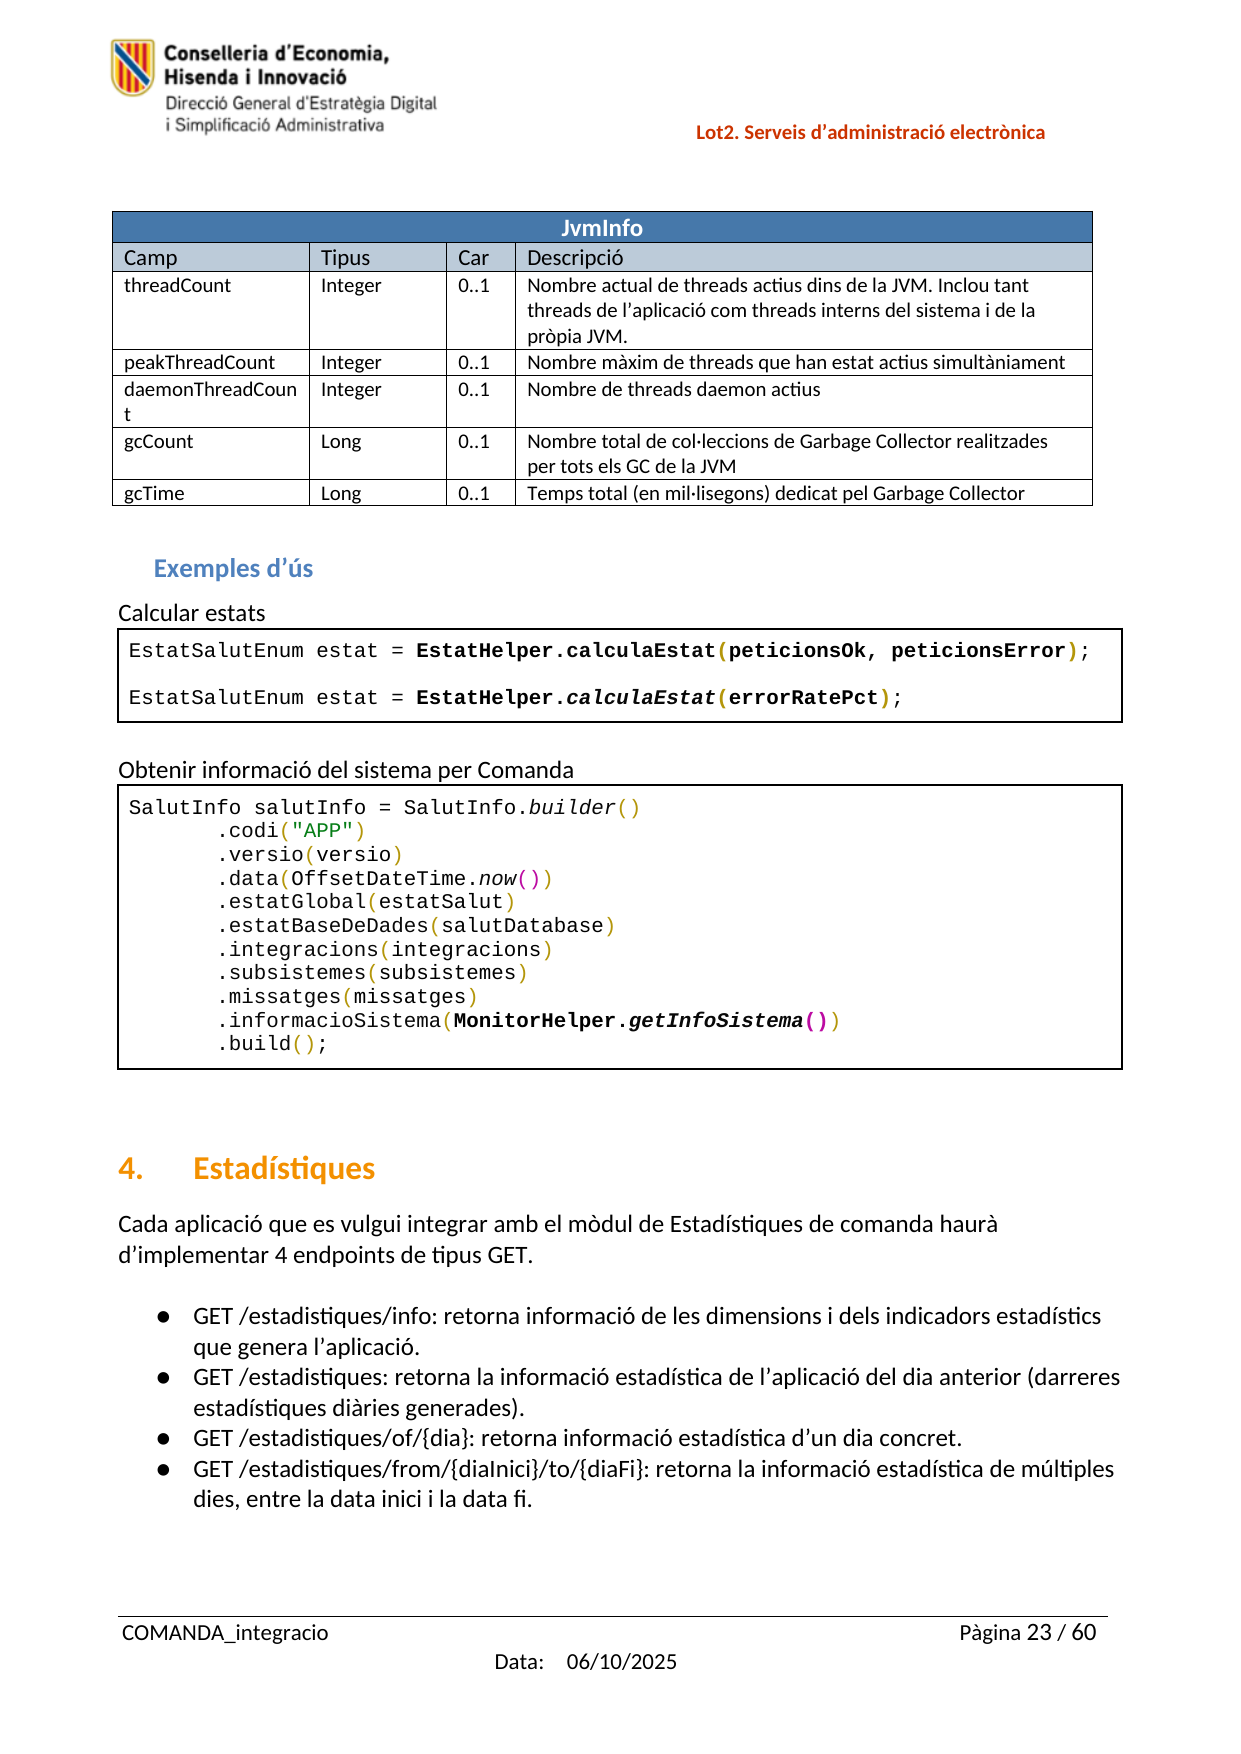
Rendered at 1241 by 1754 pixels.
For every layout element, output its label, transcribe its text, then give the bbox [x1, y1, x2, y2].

list GET /estadistiques: retorna la informació estadística de l’aplicació del dia anterior (darreres estadístiques diàries generades). [156, 1361, 1122, 1422]
table_cell Integer [310, 376, 446, 427]
picture [100, 26, 467, 156]
table_cell 0..1 [447, 428, 515, 479]
text Calcular estats [118, 597, 1122, 627]
list GET /estadistiques/from/{diaInici}/to/{diaFi}: retorna la informació estadística de múltiples dies, entre la data inici i la data fi. [156, 1453, 1122, 1514]
table_cell peakThreadCount [113, 350, 309, 375]
table_cell Temps total (en mil·lisegons) dedicat pel Garbage Collector [516, 480, 1092, 505]
table_header JvmInfo [113, 212, 1092, 242]
table_cell Nombre de threads daemon actius [516, 376, 1092, 427]
table_cell Camp [113, 243, 309, 271]
table_cell daemonThreadCount [113, 376, 309, 427]
table_cell threadCount [113, 272, 309, 348]
table_cell Descripció [516, 243, 1092, 271]
table_cell Long [310, 480, 446, 505]
list GET /estadistiques/info: retorna informació de les dimensions i dels indicadors estadístics que genera l’aplicació. [156, 1300, 1122, 1361]
text Obtenir informació del sistema per Comanda [118, 754, 1122, 784]
table_cell 0..1 [447, 480, 515, 505]
table_cell gcTime [113, 480, 309, 505]
table_header SalutInfo salutInfo = SalutInfo.builder() .codi("APP") .versio(versio) .data(OffsetDateTime.now()) .estatGlobal(estatSalut) .estatBaseDeDades(salutDatabase) .integracions(integracions) .subsistemes(subsistemes) .missatges(missatges) .informacioSistema(MonitorHelper.getInfoSistema()) .build(); [119, 786, 1121, 1067]
table_cell Nombre total de col·leccions de Garbage Collector realitzades per tots els GC de la JVM [516, 428, 1092, 479]
table_cell gcCount [113, 428, 309, 479]
text [118, 180, 1122, 211]
list GET /estadistiques/of/{dia}: retorna informació estadística d’un dia concret. [156, 1422, 1122, 1453]
table_header EstatSalutEnum estat = EstatHelper.calculaEstat(peticionsOk, peticionsError); EstatSalutEnum estat = EstatHelper.calculaEstat(errorRatePct); [119, 630, 1121, 721]
subtitle Exemples d’ús [153, 551, 1122, 584]
table_cell 0..1 [447, 272, 515, 348]
table_cell Nombre actual de threads actius dins de la JVM. Inclou tant threads de l’aplicació com threads interns del sistema i de la pròpia JVM. [516, 272, 1092, 348]
subtitle Estadístiques [118, 1147, 1122, 1188]
table_cell Car [447, 243, 515, 271]
table_cell Integer [310, 350, 446, 375]
table_cell Long [310, 428, 446, 479]
table_cell 0..1 [447, 350, 515, 375]
table_cell Tipus [310, 243, 446, 271]
text Cada aplicació que es vulgui integrar amb el mòdul de Estadístiques de comanda haurà d’implementar 4 endpoints de tipus GET. [118, 1209, 1122, 1270]
table_cell Nombre màxim de threads que han estat actius simultàniament [516, 350, 1092, 375]
table_cell 0..1 [447, 376, 515, 427]
table_cell Integer [310, 272, 446, 348]
